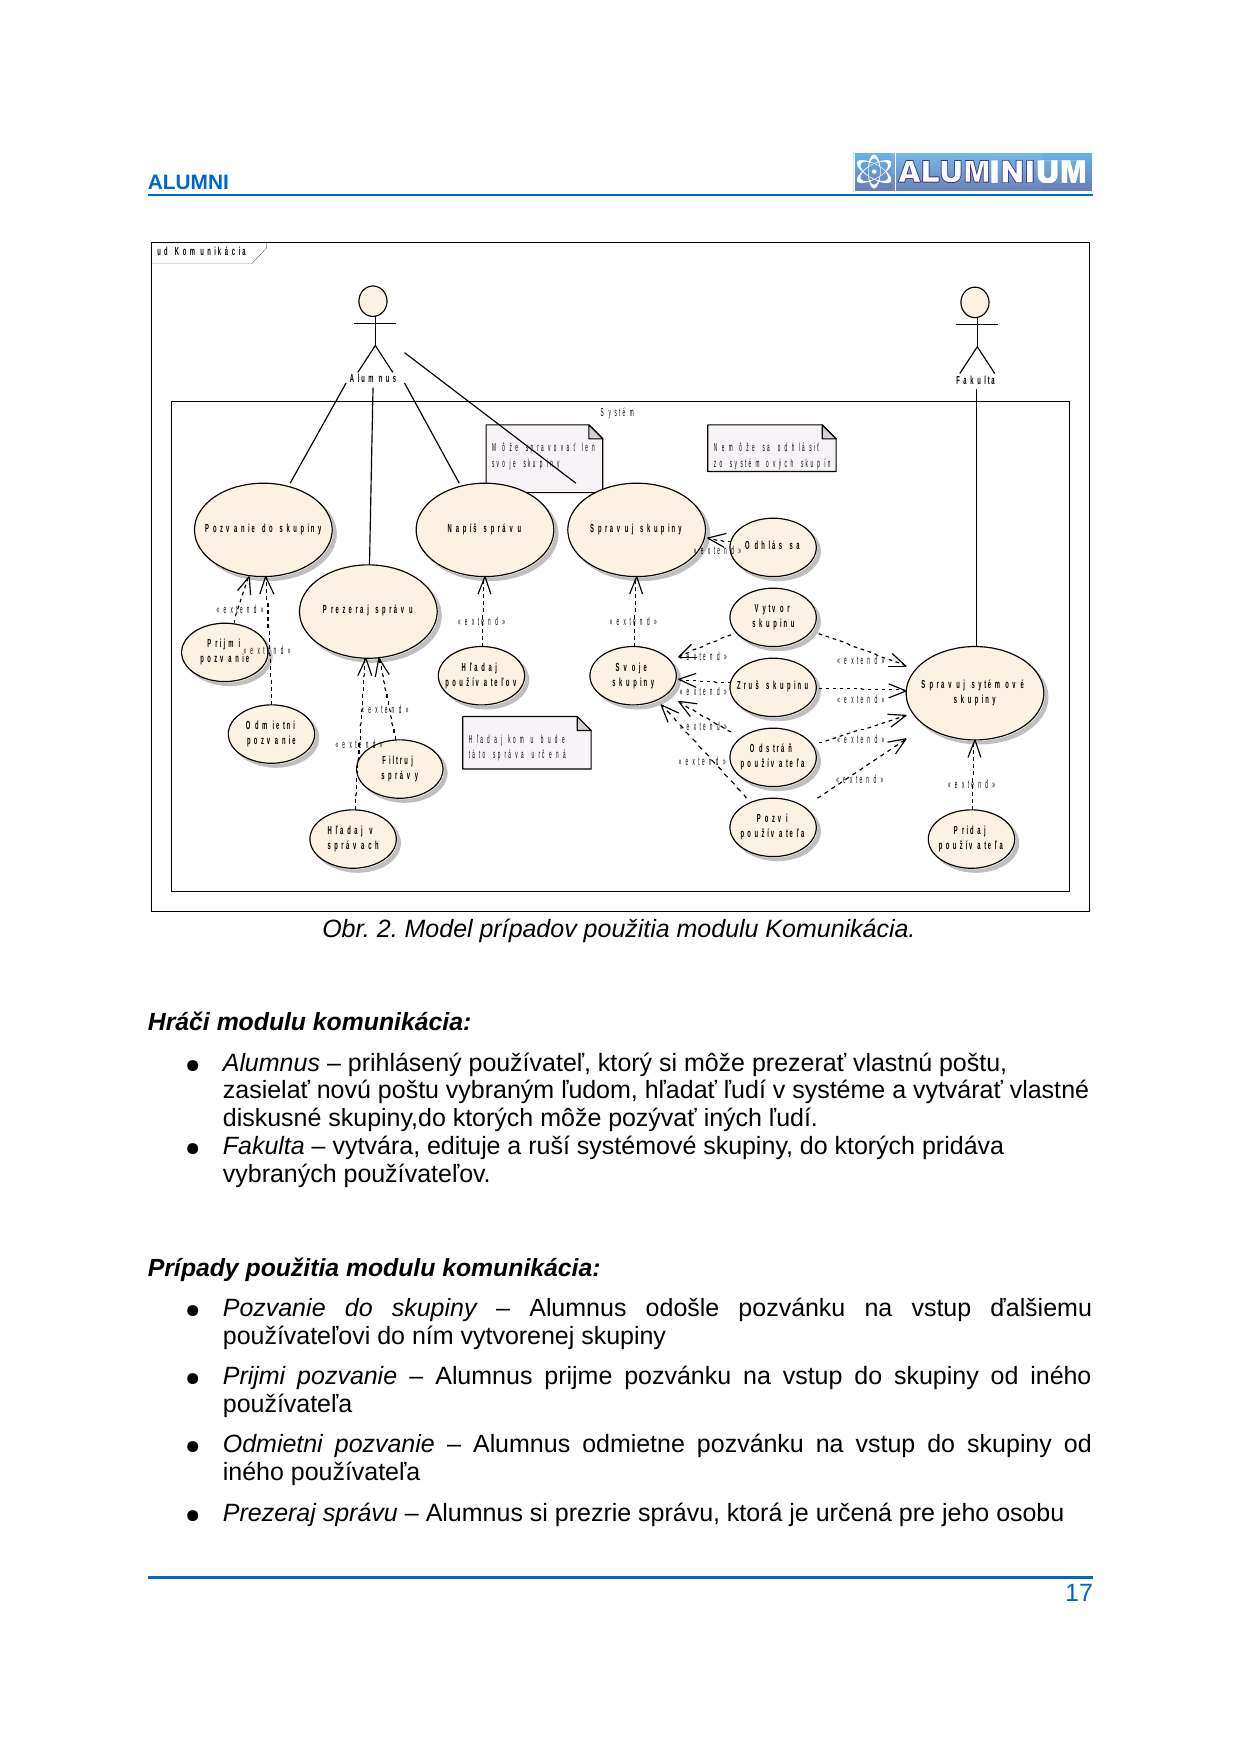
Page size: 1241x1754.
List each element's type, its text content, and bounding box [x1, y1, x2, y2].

list Pozvanie do skupiny – Alumnus odošle pozvánku na vstup ďalšiemu používateľovi do ním vytvorenej skupiny [185, 1294, 1093, 1349]
text Obr. 2. Model prípadov použitia modulu Komunikácia. [148, 238, 1093, 943]
list Prezeraj správu – Alumnus si prezrie správu, ktorá je určená pre jeho osobu [185, 1499, 1093, 1527]
subtitle Prípady použitia modulu komunikácia: [148, 1253, 1093, 1281]
list Fakulta – vytvára, edituje a ruší systémové skupiny, do ktorých pridáva vybraných používateľov. [185, 1132, 1093, 1188]
list Prijmi pozvanie – Alumnus prijme pozvánku na vstup do skupiny od iného používateľa [185, 1362, 1093, 1418]
subtitle Hráči modulu komunikácia: [148, 1008, 1093, 1036]
list Odmietni pozvanie – Alumnus odmietne pozvánku na vstup do skupiny od iného používateľa [185, 1430, 1093, 1486]
list Alumnus – prihlásený používateľ, ktorý si môže prezerať vlastnú poštu, zasielať novú poštu vybraným ľudom, hľadať ľudí v systéme a vytvárať vlastné diskusné skupiny,do ktorých môže pozývať iných ľudí. [185, 1048, 1093, 1132]
